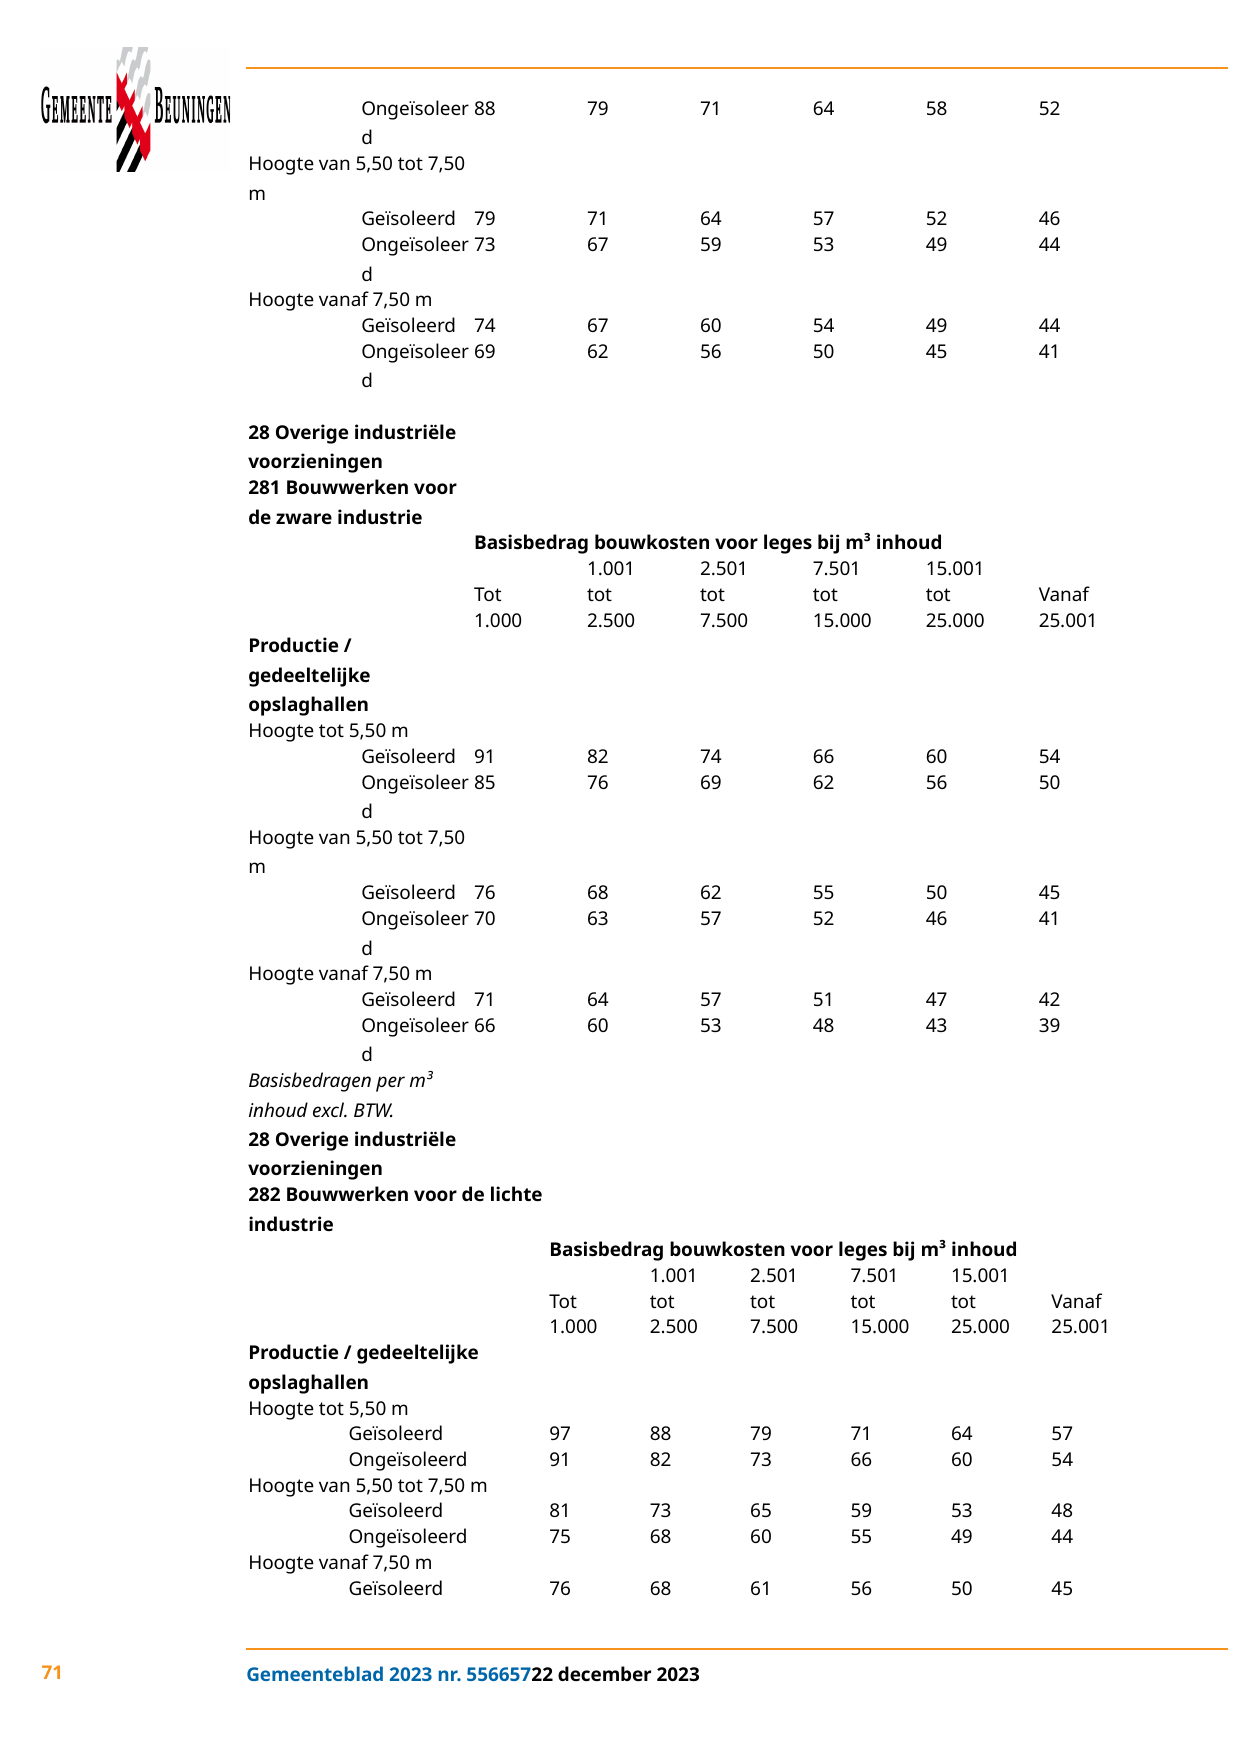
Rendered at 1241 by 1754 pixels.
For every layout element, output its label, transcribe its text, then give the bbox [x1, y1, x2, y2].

table_cell [951, 1340, 1051, 1395]
table_cell 60 [750, 1524, 850, 1549]
table_cell 45 [1039, 880, 1152, 905]
table_cell 7.500 [750, 1314, 850, 1339]
table_header [1051, 1126, 1152, 1181]
table_cell [813, 419, 926, 474]
table_cell 15.001 [926, 555, 1038, 581]
table_cell Ongeïsoleerd [361, 1012, 474, 1067]
table_cell [926, 286, 1038, 312]
table_cell 60 [700, 312, 813, 338]
table_cell 28 Overige industriële voorzieningen [248, 419, 474, 474]
table_cell Ongeïsoleerd [361, 338, 474, 393]
table_cell 48 [813, 1012, 926, 1067]
table_cell 57 [700, 986, 813, 1012]
table_cell [474, 419, 587, 474]
table_cell 57 [813, 205, 926, 231]
table_cell Hoogte van 5,50 tot 7,50 m [248, 1472, 549, 1498]
table_cell 64 [951, 1421, 1051, 1446]
table_cell Hoogte vanaf 7,50 m [248, 286, 474, 312]
table_cell 15.000 [813, 607, 926, 632]
table_cell Ongeïsoleerd [348, 1524, 549, 1549]
table_cell Geïsoleerd [361, 312, 474, 338]
table_cell 54 [813, 312, 926, 338]
table_cell 62 [700, 880, 813, 905]
table_cell Ongeïsoleerd [361, 769, 474, 824]
table_cell 15.001 [951, 1262, 1051, 1288]
table_cell 67 [587, 312, 700, 338]
table_cell 45 [926, 338, 1038, 393]
table_cell 52 [1039, 95, 1152, 150]
table_cell 91 [474, 743, 587, 769]
table_cell [474, 718, 587, 743]
table_cell 69 [700, 769, 813, 824]
table_cell Geïsoleerd [348, 1421, 549, 1446]
table_cell [248, 205, 361, 231]
table_cell [1039, 393, 1152, 419]
table_cell [587, 474, 700, 529]
table_cell 63 [587, 905, 700, 961]
table_cell tot [951, 1288, 1051, 1314]
table_cell 70 [474, 905, 587, 961]
table_cell 56 [926, 769, 1038, 824]
table_cell [474, 961, 587, 986]
table_cell 51 [813, 986, 926, 1012]
table_cell [248, 905, 361, 961]
table_cell [348, 1237, 549, 1262]
table_cell [248, 1237, 348, 1262]
table_cell 82 [587, 743, 700, 769]
table_cell 62 [587, 338, 700, 393]
table_cell 1.001 [650, 1262, 750, 1288]
table_cell 57 [700, 905, 813, 961]
table_cell [248, 1012, 361, 1067]
table_cell 64 [813, 95, 926, 150]
table_cell [700, 824, 813, 879]
table_header [650, 1126, 750, 1181]
table_cell [700, 474, 813, 529]
table_header 28 Overige industriële voorzieningen [248, 1126, 549, 1181]
table_cell [850, 1549, 951, 1575]
table_cell [248, 1262, 348, 1288]
table_cell [248, 1288, 348, 1314]
table_cell 68 [650, 1524, 750, 1549]
table_cell 66 [813, 743, 926, 769]
table_cell Ongeïsoleerd [348, 1446, 549, 1472]
table_cell [248, 607, 361, 632]
table_cell 64 [700, 205, 813, 231]
table_cell [549, 1340, 649, 1395]
table_cell Hoogte van 5,50 tot 7,50 m [248, 150, 474, 205]
table_cell [813, 961, 926, 986]
table_cell [813, 633, 926, 717]
table_cell [1039, 718, 1152, 743]
table_cell Ongeïsoleerd [361, 905, 474, 961]
table_cell [348, 1314, 549, 1339]
table_cell 49 [926, 312, 1038, 338]
table_cell 25.001 [1051, 1314, 1152, 1339]
table_cell 79 [474, 205, 587, 231]
table_cell [700, 286, 813, 312]
table_cell [700, 961, 813, 986]
table_cell [248, 312, 361, 338]
table_cell Geïsoleerd [361, 743, 474, 769]
table_cell Geïsoleerd [361, 986, 474, 1012]
table_cell [587, 633, 700, 717]
table_cell [248, 393, 361, 419]
table_cell [813, 393, 926, 419]
table_cell [587, 419, 700, 474]
table_cell [1039, 555, 1152, 581]
table_cell [1039, 419, 1152, 474]
table_cell 50 [926, 880, 1038, 905]
table_cell 2.501 [700, 555, 813, 581]
table_header [951, 1126, 1051, 1181]
table_cell [1039, 286, 1152, 312]
table_header [549, 1126, 649, 1181]
table_cell 7.501 [813, 555, 926, 581]
table_cell 66 [474, 1012, 587, 1067]
table_cell 73 [474, 231, 587, 286]
table_cell Hoogte tot 5,50 m [248, 718, 474, 743]
table_cell [926, 1067, 1038, 1123]
table_cell 49 [951, 1524, 1051, 1549]
table_cell 64 [587, 986, 700, 1012]
table_cell Tot [549, 1288, 649, 1314]
table_cell [361, 607, 474, 632]
table_cell [750, 1340, 850, 1395]
table_cell [650, 1549, 750, 1575]
table_cell tot [850, 1288, 951, 1314]
table_cell 76 [474, 880, 587, 905]
table_cell 7.501 [850, 1262, 951, 1288]
table_header [850, 1126, 951, 1181]
table_cell 57 [1051, 1421, 1152, 1446]
table_cell 50 [951, 1575, 1051, 1601]
table_cell 2.501 [750, 1262, 850, 1288]
table_cell 73 [750, 1446, 850, 1472]
table_cell [1039, 633, 1152, 717]
table_cell 67 [587, 231, 700, 286]
table_cell [474, 824, 587, 879]
table_cell 68 [587, 880, 700, 905]
table_cell tot [587, 581, 700, 607]
table_cell [248, 1314, 348, 1339]
table_cell 25.001 [1039, 607, 1152, 632]
table_cell [474, 474, 587, 529]
table_cell Geïsoleerd [348, 1498, 549, 1523]
table_cell 81 [549, 1498, 649, 1523]
table_cell 25.000 [951, 1314, 1051, 1339]
table_cell [750, 1472, 850, 1498]
table_cell Ongeïsoleerd [361, 95, 474, 150]
table_cell 2.500 [587, 607, 700, 632]
table_cell [1039, 824, 1152, 879]
table_cell [650, 1181, 750, 1237]
table_cell 39 [1039, 1012, 1152, 1067]
table_cell [587, 824, 700, 879]
table_cell 79 [587, 95, 700, 150]
table_cell [549, 1472, 649, 1498]
table_cell 88 [650, 1421, 750, 1446]
table_cell 75 [549, 1524, 649, 1549]
table_cell 43 [926, 1012, 1038, 1067]
table_cell [750, 1395, 850, 1421]
table_cell [361, 530, 474, 555]
table_cell [248, 1421, 348, 1446]
table_cell 44 [1051, 1524, 1152, 1549]
table_cell [1051, 1340, 1152, 1395]
table_cell [248, 95, 361, 150]
table_cell 50 [813, 338, 926, 393]
table_cell 73 [650, 1498, 750, 1523]
table_cell [474, 555, 587, 581]
table_cell [1051, 1472, 1152, 1498]
table_cell [474, 150, 587, 205]
table_cell tot [813, 581, 926, 607]
table_cell [926, 419, 1038, 474]
table_cell 61 [750, 1575, 850, 1601]
table_cell [248, 743, 361, 769]
table_cell [248, 1524, 348, 1549]
table_cell [951, 1549, 1051, 1575]
table_cell 44 [1039, 231, 1152, 286]
table_cell [248, 769, 361, 824]
table_cell 71 [587, 205, 700, 231]
table_cell [348, 1262, 549, 1288]
table_cell [1051, 1262, 1152, 1288]
table_cell Productie / gedeeltelijke opslaghallen [248, 633, 474, 717]
table_cell 47 [926, 986, 1038, 1012]
table_cell 45 [1051, 1575, 1152, 1601]
table_cell [700, 1067, 813, 1123]
table_cell 53 [813, 231, 926, 286]
table_cell 85 [474, 769, 587, 824]
table_cell [650, 1340, 750, 1395]
table_cell 41 [1039, 338, 1152, 393]
table_cell [248, 1575, 348, 1601]
table_cell [700, 393, 813, 419]
table_cell 60 [951, 1446, 1051, 1472]
table_cell [587, 1067, 700, 1123]
table_cell [813, 824, 926, 879]
table_cell 71 [474, 986, 587, 1012]
table_cell 76 [549, 1575, 649, 1601]
table_cell [926, 718, 1038, 743]
table_cell 55 [813, 880, 926, 905]
table_header [750, 1126, 850, 1181]
table_cell Hoogte tot 5,50 m [248, 1395, 549, 1421]
table_cell [750, 1549, 850, 1575]
table_cell tot [700, 581, 813, 607]
table_cell [700, 419, 813, 474]
table_cell 74 [700, 743, 813, 769]
table_cell [650, 1395, 750, 1421]
table_cell [361, 581, 474, 607]
table_cell 97 [549, 1421, 649, 1446]
table_cell 15.000 [850, 1314, 951, 1339]
table_cell [549, 1262, 649, 1288]
table_cell [587, 718, 700, 743]
table_cell 48 [1051, 1498, 1152, 1523]
table_cell Vanaf [1039, 581, 1152, 607]
table_cell 56 [700, 338, 813, 393]
table_cell 52 [813, 905, 926, 961]
table_cell [587, 150, 700, 205]
table_cell [700, 633, 813, 717]
table_cell [951, 1395, 1051, 1421]
table_cell 50 [1039, 769, 1152, 824]
table_cell [1051, 1181, 1152, 1237]
table_cell 58 [926, 95, 1038, 150]
table_cell 59 [850, 1498, 951, 1523]
table_cell [474, 633, 587, 717]
table_cell [248, 338, 361, 393]
table_cell Tot [474, 581, 587, 607]
table_cell [926, 150, 1038, 205]
table_cell Vanaf [1051, 1288, 1152, 1314]
table_cell [348, 1288, 549, 1314]
table_cell [1039, 1067, 1152, 1123]
table_cell [587, 393, 700, 419]
table_cell 55 [850, 1524, 951, 1549]
table_cell tot [750, 1288, 850, 1314]
table_cell Geïsoleerd [361, 880, 474, 905]
table_cell 46 [1039, 205, 1152, 231]
table_cell 60 [587, 1012, 700, 1067]
table_cell 66 [850, 1446, 951, 1472]
table_cell 2.500 [650, 1314, 750, 1339]
table_cell [361, 393, 474, 419]
table_cell [248, 986, 361, 1012]
table_cell [248, 1498, 348, 1523]
table_cell Basisbedrag bouwkosten voor leges bij m³ inhoud [474, 530, 1152, 555]
table_cell 1.000 [474, 607, 587, 632]
table_cell [248, 880, 361, 905]
table_cell 1.001 [587, 555, 700, 581]
table_cell 53 [700, 1012, 813, 1067]
table_cell [1051, 1549, 1152, 1575]
table_cell [926, 961, 1038, 986]
table_cell 59 [700, 231, 813, 286]
table_cell Geïsoleerd [361, 205, 474, 231]
table_cell 91 [549, 1446, 649, 1472]
table_cell 7.500 [700, 607, 813, 632]
table_cell [248, 581, 361, 607]
table_cell 88 [474, 95, 587, 150]
table_cell 25.000 [926, 607, 1038, 632]
table_cell tot [650, 1288, 750, 1314]
table_cell [1051, 1395, 1152, 1421]
table_cell [813, 474, 926, 529]
table_cell 54 [1051, 1446, 1152, 1472]
table_cell [926, 393, 1038, 419]
table_cell Basisbedrag bouwkosten voor leges bij m³ inhoud [549, 1237, 1152, 1262]
table_cell 46 [926, 905, 1038, 961]
table_cell [474, 286, 587, 312]
table_cell [850, 1340, 951, 1395]
table_cell [248, 1446, 348, 1472]
table_cell [700, 718, 813, 743]
table_cell 71 [850, 1421, 951, 1446]
table_cell [926, 824, 1038, 879]
table_cell Geïsoleerd [348, 1575, 549, 1601]
table_cell [549, 1395, 649, 1421]
table_cell [474, 1067, 587, 1123]
table_cell [750, 1181, 850, 1237]
table_cell Hoogte van 5,50 tot 7,50 m [248, 824, 474, 879]
table_cell 1.000 [549, 1314, 649, 1339]
table_cell [474, 393, 587, 419]
table_cell 281 Bouwwerken voor de zware industrie [248, 474, 474, 529]
table_cell 53 [951, 1498, 1051, 1523]
table_cell Hoogte vanaf 7,50 m [248, 1549, 549, 1575]
table_cell [850, 1472, 951, 1498]
table_cell [549, 1181, 649, 1237]
table_cell [587, 961, 700, 986]
table_cell [813, 1067, 926, 1123]
table_cell 49 [926, 231, 1038, 286]
table_cell [926, 474, 1038, 529]
table_cell [926, 633, 1038, 717]
table_cell [361, 555, 474, 581]
table_cell [700, 150, 813, 205]
picture [41, 47, 231, 172]
table_cell [813, 286, 926, 312]
table_cell 44 [1039, 312, 1152, 338]
table_cell 42 [1039, 986, 1152, 1012]
table_cell 52 [926, 205, 1038, 231]
table_cell [813, 718, 926, 743]
table_cell 56 [850, 1575, 951, 1601]
table_cell [650, 1472, 750, 1498]
table_cell 69 [474, 338, 587, 393]
table_cell [248, 530, 361, 555]
table_cell [951, 1181, 1051, 1237]
table_cell 68 [650, 1575, 750, 1601]
table_cell 82 [650, 1446, 750, 1472]
table_cell [1039, 474, 1152, 529]
table_cell [850, 1395, 951, 1421]
table_cell [587, 286, 700, 312]
table_cell [1039, 150, 1152, 205]
table_cell [248, 555, 361, 581]
table_cell tot [926, 581, 1038, 607]
table_cell Productie / gedeeltelijke opslaghallen [248, 1340, 549, 1395]
table_cell 41 [1039, 905, 1152, 961]
table_cell [850, 1181, 951, 1237]
table_cell 282 Bouwwerken voor de lichte industrie [248, 1181, 549, 1237]
table_cell [549, 1549, 649, 1575]
table_cell [1039, 961, 1152, 986]
table_cell 62 [813, 769, 926, 824]
table_cell 71 [700, 95, 813, 150]
table_cell [951, 1472, 1051, 1498]
table_cell 74 [474, 312, 587, 338]
table_cell Basisbedragen per m³ inhoud excl. BTW. [248, 1067, 474, 1123]
table_cell 79 [750, 1421, 850, 1446]
table_cell Ongeïsoleerd [361, 231, 474, 286]
table_cell 60 [926, 743, 1038, 769]
table_cell 65 [750, 1498, 850, 1523]
table_cell [248, 231, 361, 286]
table_cell 76 [587, 769, 700, 824]
table_cell Hoogte vanaf 7,50 m [248, 961, 474, 986]
table_cell [813, 150, 926, 205]
table_cell 54 [1039, 743, 1152, 769]
